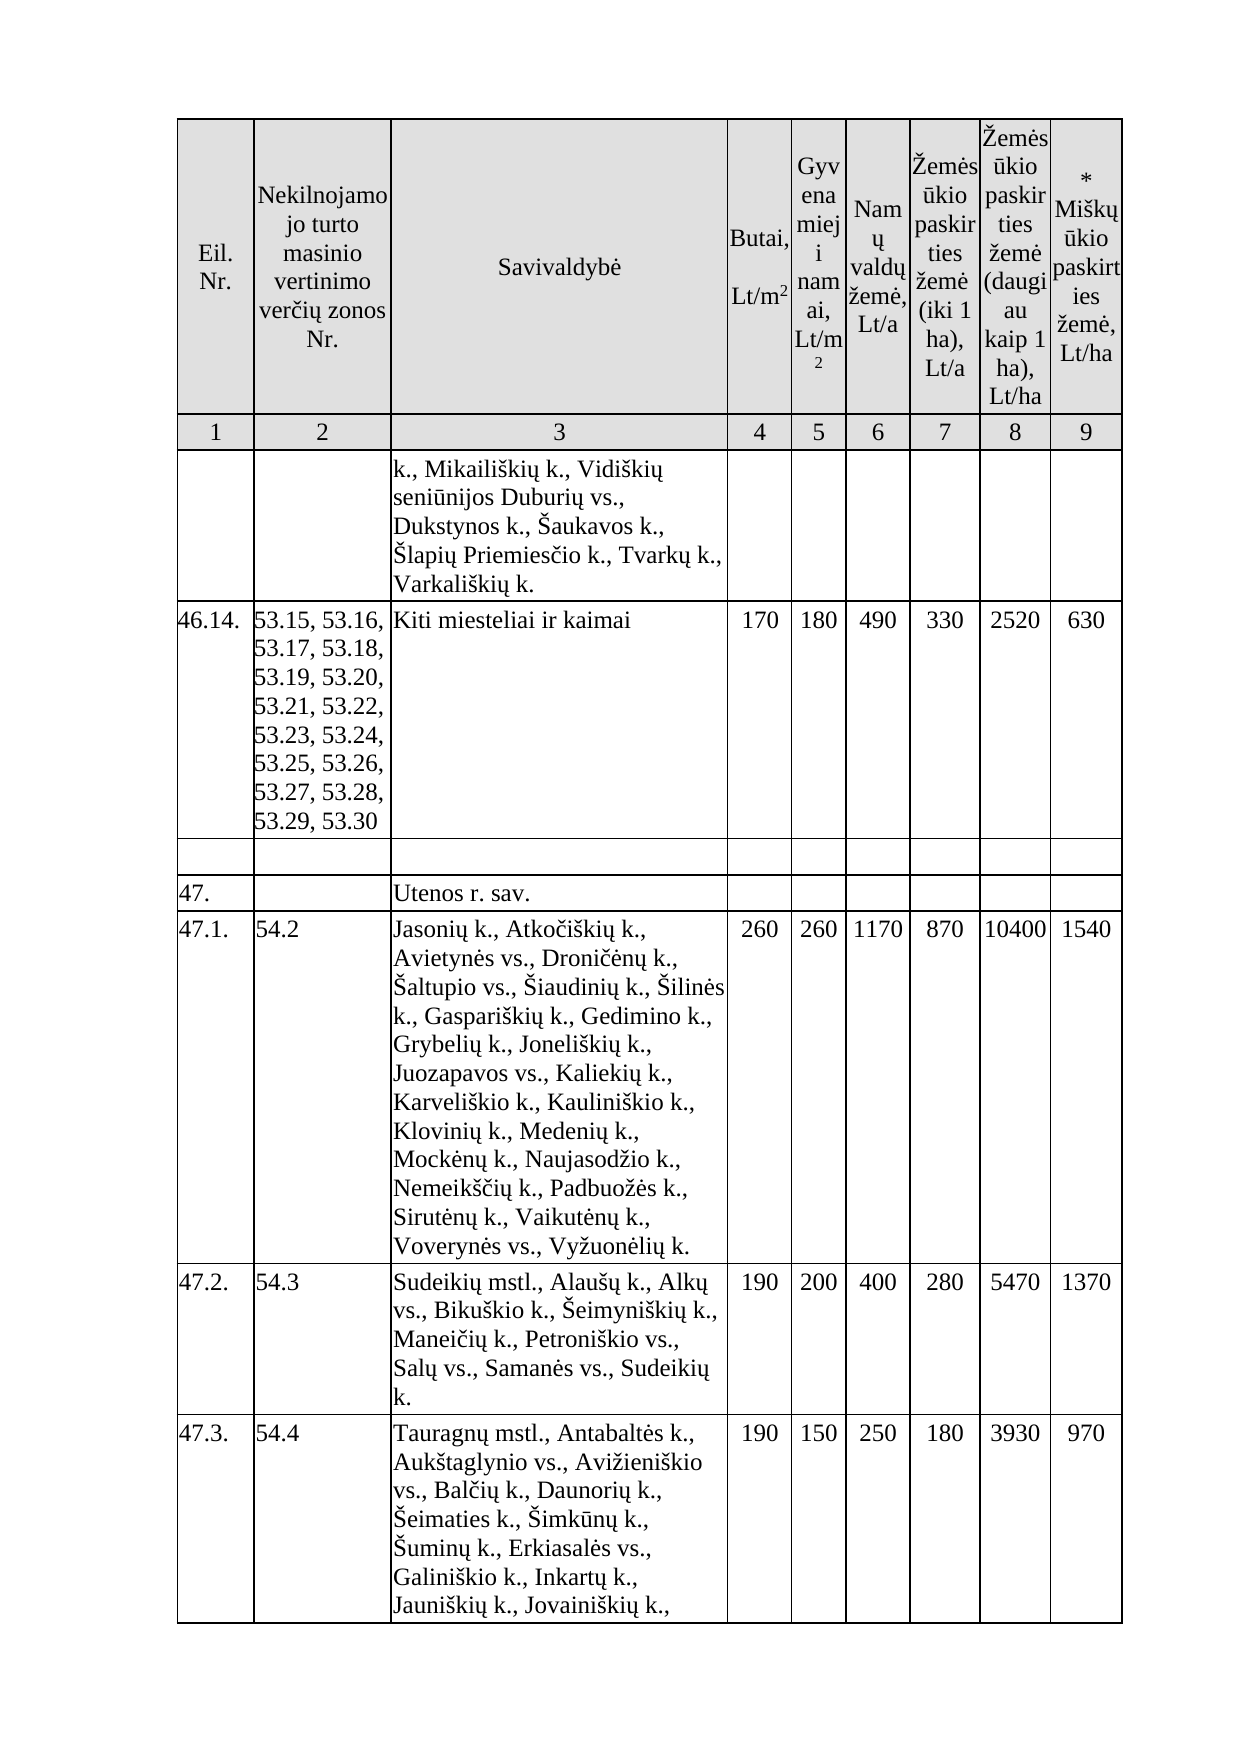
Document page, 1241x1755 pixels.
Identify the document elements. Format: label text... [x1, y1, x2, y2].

table_cell 54.2 [255, 912, 390, 1262]
table_header Nekilnojamojo turto masinio vertinimo verčių zonos Nr. [255, 120, 390, 413]
table_cell 1370 [1051, 1264, 1121, 1413]
table_cell Utenos r. sav. [392, 876, 727, 910]
table_cell [1051, 839, 1121, 874]
table_cell 190 [728, 1415, 791, 1622]
table_header Eil. Nr. [178, 120, 253, 413]
table_cell 2 [255, 415, 390, 449]
table_cell 1 [178, 415, 253, 449]
table_cell 490 [847, 602, 909, 838]
table_cell [255, 839, 390, 874]
table_cell 3 [392, 415, 727, 449]
table_cell 200 [792, 1264, 845, 1413]
table_cell Tauragnų mstl., Antabaltės k., Aukštaglynio vs., Avižieniškio vs., Balčių k., Daunorių k., Šeimaties k., Šimkūnų k., Šuminų k., Erkiasalės vs., Galiniškio k., Inkartų k., Jauniškių k., Jovainiškių k., [392, 1415, 727, 1622]
table_cell 170 [728, 602, 791, 838]
table_cell 54.3 [255, 1264, 390, 1413]
table_cell 10400 [981, 912, 1050, 1262]
table_cell 8 [981, 415, 1050, 449]
table_cell [981, 876, 1050, 910]
table_cell k., Mikailiškių k., Vidiškių seniūnijos Duburių vs., Dukstynos k., Šaukavos k., Šlapių Priemiesčio k., Tvarkų k., Varkališkių k. [392, 451, 727, 600]
table_cell Jasonių k., Atkočiškių k., Avietynės vs., Droničėnų k., Šaltupio vs., Šiaudinių k., Šilinės k., Gaspariškių k., Gedimino k., Grybelių k., Joneliškių k., Juozapavos vs., Kaliekių k., Karveliškio k., Kauliniškio k., Klovinių k., Medenių k., Mockėnų k., Naujasodžio k., Nemeikščių k., Padbuožės k., Sirutėnų k., Vaikutėnų k., Voverynės vs., Vyžuonėlių k. [392, 912, 727, 1262]
table_cell 54.4 [255, 1415, 390, 1622]
table_cell 47.3. [178, 1415, 253, 1622]
table_cell [255, 451, 390, 600]
table_cell Kiti miesteliai ir kaimai [392, 602, 727, 838]
table_header Savivaldybė [392, 120, 727, 413]
table_header Žemės ūkio paskirties žemė (iki 1 ha), Lt/a [911, 120, 979, 413]
table_cell 250 [847, 1415, 909, 1622]
table_cell 330 [911, 602, 979, 838]
table_header Butai, Lt/m2 [728, 120, 791, 413]
table_cell 260 [728, 912, 791, 1262]
table_cell [792, 839, 845, 874]
table_cell 870 [911, 912, 979, 1262]
table_cell 5470 [981, 1264, 1050, 1413]
table_cell [728, 876, 791, 910]
table_cell [1051, 451, 1121, 600]
table_header Namų valdų žemė, Lt/a [847, 120, 909, 413]
table_cell [1051, 876, 1121, 910]
table_cell [847, 876, 909, 910]
table_cell 970 [1051, 1415, 1121, 1622]
table_cell 180 [911, 1415, 979, 1622]
table_cell 47. [178, 876, 253, 910]
table_cell 47.2. [178, 1264, 253, 1413]
table_cell 400 [847, 1264, 909, 1413]
table_cell 5 [792, 415, 845, 449]
table_cell 9 [1051, 415, 1121, 449]
table_cell 280 [911, 1264, 979, 1413]
table_cell [392, 839, 727, 874]
table_cell 1540 [1051, 912, 1121, 1262]
table_cell [911, 839, 979, 874]
table_cell [178, 839, 253, 874]
table_cell 7 [911, 415, 979, 449]
table_cell 150 [792, 1415, 845, 1622]
table_cell [911, 451, 979, 600]
table_header Gyvenamieji namai, Lt/m2 [792, 120, 845, 413]
table_cell [255, 876, 390, 910]
table_cell [847, 839, 909, 874]
table_cell 1170 [847, 912, 909, 1262]
table_cell 190 [728, 1264, 791, 1413]
table_cell 6 [847, 415, 909, 449]
table_cell 46.14. [178, 602, 253, 838]
table_cell 2520 [981, 602, 1050, 838]
table_cell 47.1. [178, 912, 253, 1262]
table_cell 3930 [981, 1415, 1050, 1622]
table_cell 53.15, 53.16, 53.17, 53.18, 53.19, 53.20, 53.21, 53.22, 53.23, 53.24, 53.25, 53.26, 53.27, 53.28, 53.29, 53.30 [255, 602, 390, 838]
table_cell [178, 451, 253, 600]
table_cell Sudeikių mstl., Alaušų k., Alkų vs., Bikuškio k., Šeimyniškių k., Maneičių k., Petroniškio vs., Salų vs., Samanės vs., Sudeikių k. [392, 1264, 727, 1413]
table_cell [728, 451, 791, 600]
table_header * Miškų ūkio paskirties žemė, Lt/ha [1051, 120, 1121, 413]
table_cell [728, 839, 791, 874]
table_header Žemės ūkio paskirties žemė (daugiau kaip 1 ha), Lt/ha [981, 120, 1050, 413]
table_cell [981, 451, 1050, 600]
table_cell [792, 451, 845, 600]
table_cell [911, 876, 979, 910]
table_cell [847, 451, 909, 600]
table_cell [981, 839, 1050, 874]
table_cell 180 [792, 602, 845, 838]
table_cell 4 [728, 415, 791, 449]
table_cell 260 [792, 912, 845, 1262]
table_cell [792, 876, 845, 910]
table_cell 630 [1051, 602, 1121, 838]
